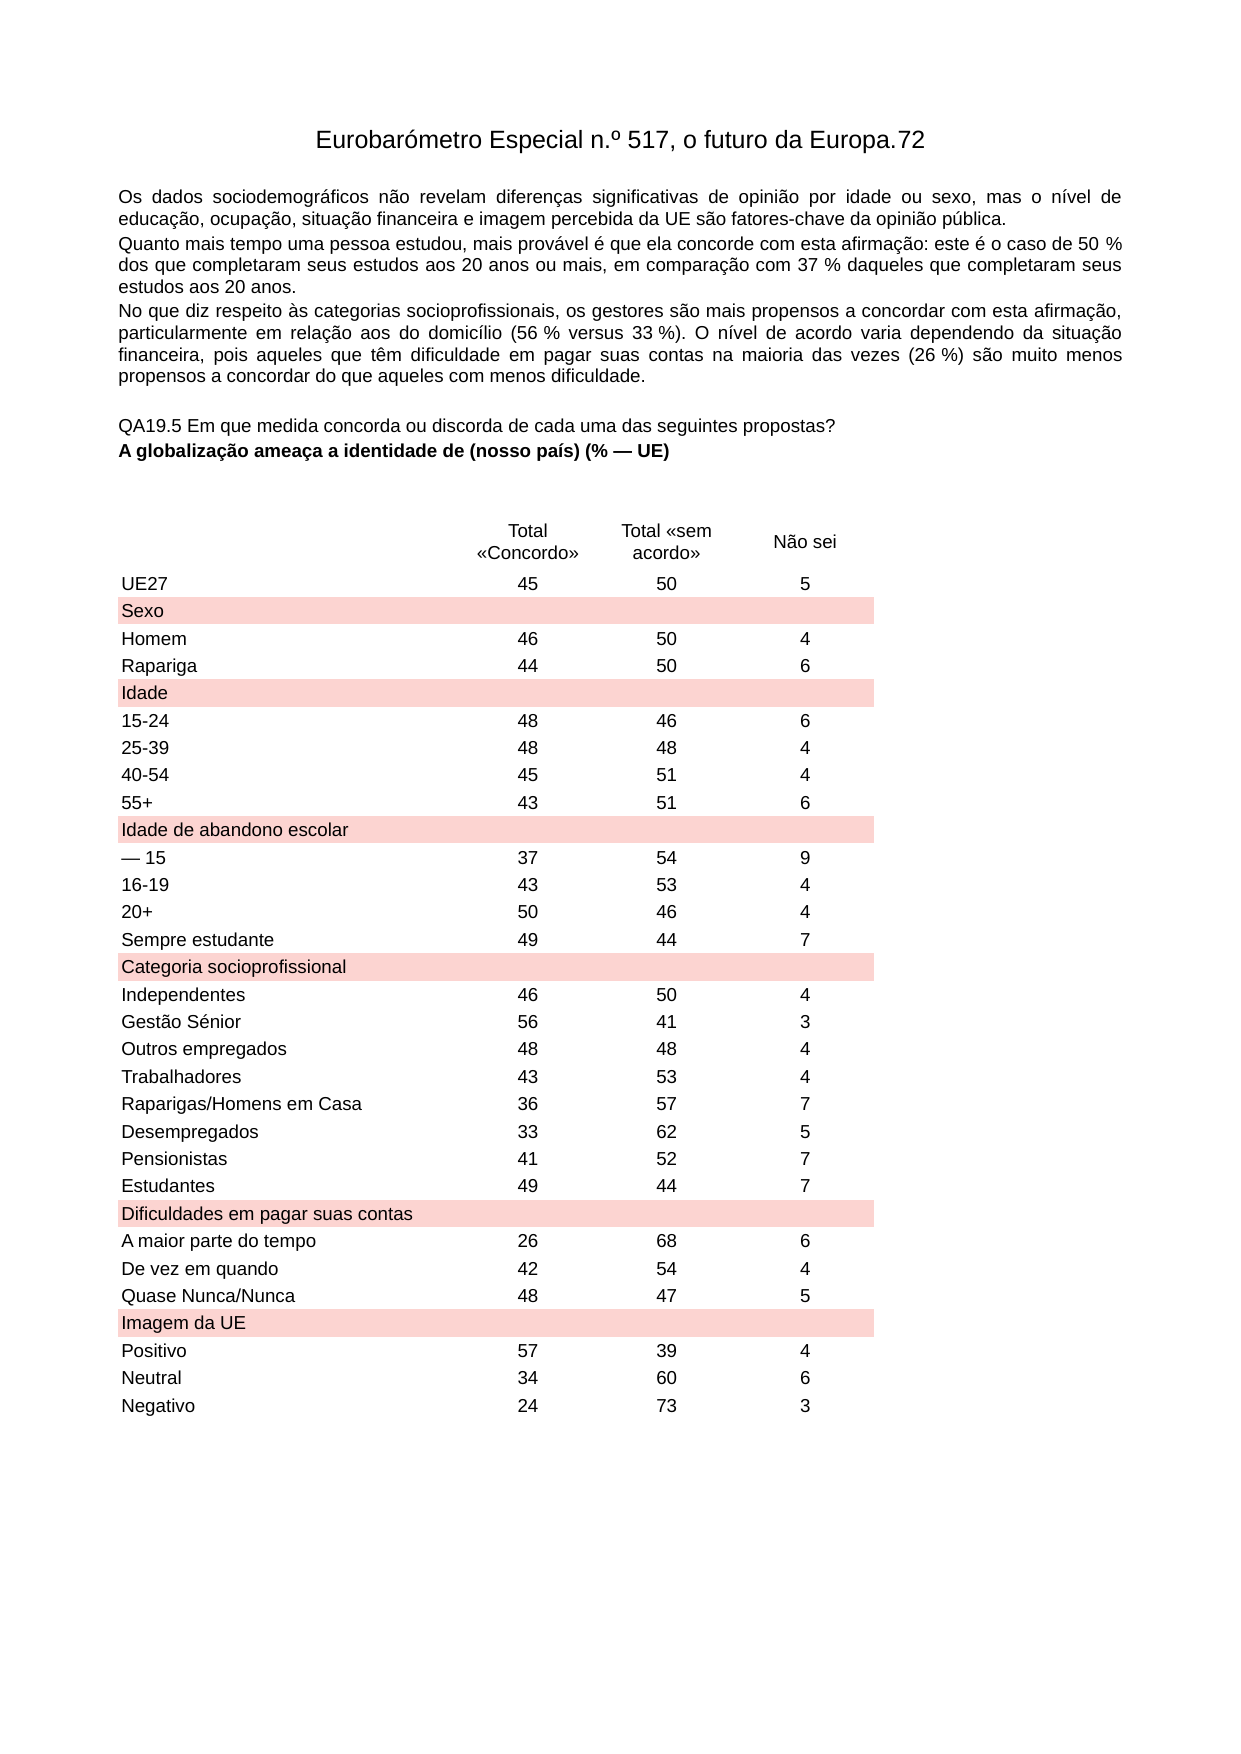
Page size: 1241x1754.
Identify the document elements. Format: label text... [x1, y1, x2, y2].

table_cell 54 [597, 1255, 736, 1282]
table_cell 49 [458, 1172, 597, 1200]
table_cell Imagem da UE [118, 1309, 458, 1337]
table_cell 6 [736, 789, 874, 816]
table_cell 16-19 [118, 871, 458, 898]
text No que diz respeito às categorias socioprofissionais, os gestores são mais propensos a concordar com esta afirmação, particularmente em relação aos do domicílio (56 % versus 33 %). O nível de acordo varia dependendo da situação financeira, pois aqueles que têm dificuldade em pagar suas contas na maioria das vezes (26 %) são muito menos propensos a concordar do que aqueles com menos dificuldade. [118, 300, 1122, 387]
table_cell Neutral [118, 1364, 458, 1391]
table_cell 6 [736, 1364, 874, 1391]
table_cell 26 [458, 1227, 597, 1254]
table_cell 4 [736, 1337, 874, 1364]
text A globalização ameaça a identidade de (nosso país) (% — UE) [118, 439, 1122, 461]
table_cell 7 [736, 1090, 874, 1117]
table_cell 6 [736, 652, 874, 679]
table_cell Homem [118, 624, 458, 652]
table_cell Sempre estudante [118, 926, 458, 953]
table_cell 5 [736, 1118, 874, 1145]
table_cell [736, 1200, 874, 1227]
table_cell Sexo [118, 597, 458, 624]
table_cell [597, 597, 736, 624]
table_cell 68 [597, 1227, 736, 1254]
table_cell 48 [597, 1035, 736, 1063]
table_cell 51 [597, 761, 736, 789]
table_cell [458, 597, 597, 624]
table_cell 4 [736, 734, 874, 761]
table_cell 40-54 [118, 761, 458, 789]
table_cell 46 [597, 707, 736, 734]
table_cell 57 [597, 1090, 736, 1117]
table_cell 4 [736, 761, 874, 789]
table_cell 49 [458, 926, 597, 953]
table_cell [736, 953, 874, 981]
table_cell Trabalhadores [118, 1063, 458, 1090]
table_cell 44 [597, 926, 736, 953]
table_cell 45 [458, 570, 597, 597]
table_cell Rapariga [118, 652, 458, 679]
table_cell [458, 953, 597, 981]
table_header Total «Concordo» [458, 514, 597, 569]
table_cell Estudantes [118, 1172, 458, 1200]
table_cell 48 [458, 1282, 597, 1309]
text Quanto mais tempo uma pessoa estudou, mais provável é que ela concorde com esta afirmação: este é o caso de 50 % dos que completaram seus estudos aos 20 anos ou mais, em comparação com 37 % daqueles que completaram seus estudos aos 20 anos. [118, 232, 1122, 297]
table_cell 48 [597, 734, 736, 761]
table_cell 53 [597, 1063, 736, 1090]
table_cell 46 [597, 898, 736, 926]
table_cell 50 [597, 981, 736, 1008]
table_cell 3 [736, 1391, 874, 1419]
table_cell Idade [118, 679, 458, 707]
table_cell 34 [458, 1364, 597, 1391]
table_cell Positivo [118, 1337, 458, 1364]
table_cell 36 [458, 1090, 597, 1117]
table_cell UE27 [118, 570, 458, 597]
table_cell 73 [597, 1391, 736, 1419]
table_header [118, 514, 458, 569]
table_cell Dificuldades em pagar suas contas [118, 1200, 458, 1227]
table_cell 43 [458, 871, 597, 898]
table_cell De vez em quando [118, 1255, 458, 1282]
table_cell [597, 679, 736, 707]
table_cell 54 [597, 844, 736, 871]
table_cell 43 [458, 789, 597, 816]
table_cell Pensionistas [118, 1145, 458, 1172]
table_cell — 15 [118, 844, 458, 871]
text QA19.5 Em que medida concorda ou discorda de cada uma das seguintes propostas? [118, 414, 1122, 436]
table_cell 15-24 [118, 707, 458, 734]
table_cell Raparigas/Homens em Casa [118, 1090, 458, 1117]
table_cell Outros empregados [118, 1035, 458, 1063]
table_header Não sei [736, 514, 874, 569]
table_cell 7 [736, 1172, 874, 1200]
table_cell 4 [736, 1035, 874, 1063]
table_cell 44 [458, 652, 597, 679]
table_cell 25-39 [118, 734, 458, 761]
table_cell 3 [736, 1008, 874, 1035]
table_cell 47 [597, 1282, 736, 1309]
table_cell 4 [736, 624, 874, 652]
table_cell [736, 816, 874, 843]
table_cell [597, 1309, 736, 1337]
table_cell 50 [597, 570, 736, 597]
table_cell 50 [597, 652, 736, 679]
table_cell 50 [597, 624, 736, 652]
table_cell [597, 816, 736, 843]
table_cell 52 [597, 1145, 736, 1172]
table_cell 60 [597, 1364, 736, 1391]
table_cell 4 [736, 1063, 874, 1090]
table_cell 33 [458, 1118, 597, 1145]
table_cell 41 [458, 1145, 597, 1172]
table_cell A maior parte do tempo [118, 1227, 458, 1254]
table_cell 62 [597, 1118, 736, 1145]
table_cell Negativo [118, 1391, 458, 1419]
table_cell Independentes [118, 981, 458, 1008]
table_cell [458, 679, 597, 707]
table_cell 48 [458, 1035, 597, 1063]
text Os dados sociodemográficos não revelam diferenças significativas de opinião por idade ou sexo, mas o nível de educação, ocupação, situação financeira e imagem percebida da UE são fatores-chave da opinião pública. [118, 186, 1122, 229]
table_cell 5 [736, 1282, 874, 1309]
table_cell Gestão Sénior [118, 1008, 458, 1035]
table_cell 48 [458, 707, 597, 734]
table_cell 6 [736, 1227, 874, 1254]
table_cell 4 [736, 1255, 874, 1282]
table_cell 56 [458, 1008, 597, 1035]
table_cell [736, 679, 874, 707]
table_cell [736, 597, 874, 624]
table_cell 55+ [118, 789, 458, 816]
table_cell 37 [458, 844, 597, 871]
table_cell 53 [597, 871, 736, 898]
table_cell [458, 1309, 597, 1337]
table_cell 7 [736, 926, 874, 953]
table_cell [597, 953, 736, 981]
table_cell [458, 1200, 597, 1227]
table_cell [458, 816, 597, 843]
table_cell 9 [736, 844, 874, 871]
table_cell 43 [458, 1063, 597, 1090]
table_cell Idade de abandono escolar [118, 816, 458, 843]
table_cell 46 [458, 624, 597, 652]
table_cell [597, 1200, 736, 1227]
table_cell 48 [458, 734, 597, 761]
table_cell 44 [597, 1172, 736, 1200]
table_cell 24 [458, 1391, 597, 1419]
table_cell [736, 1309, 874, 1337]
table_cell 4 [736, 898, 874, 926]
table_cell 51 [597, 789, 736, 816]
table_header Total «sem acordo» [597, 514, 736, 569]
table_cell 4 [736, 981, 874, 1008]
table_cell Quase Nunca/Nunca [118, 1282, 458, 1309]
table_cell 45 [458, 761, 597, 789]
table_cell 39 [597, 1337, 736, 1364]
table_cell 4 [736, 871, 874, 898]
table_cell 7 [736, 1145, 874, 1172]
table_cell Categoria socioprofissional [118, 953, 458, 981]
table_cell Desempregados [118, 1118, 458, 1145]
table_cell 5 [736, 570, 874, 597]
table_cell 57 [458, 1337, 597, 1364]
table_cell 6 [736, 707, 874, 734]
table_cell 50 [458, 898, 597, 926]
table_cell 42 [458, 1255, 597, 1282]
table_cell 41 [597, 1008, 736, 1035]
table_cell 20+ [118, 898, 458, 926]
table_cell 46 [458, 981, 597, 1008]
